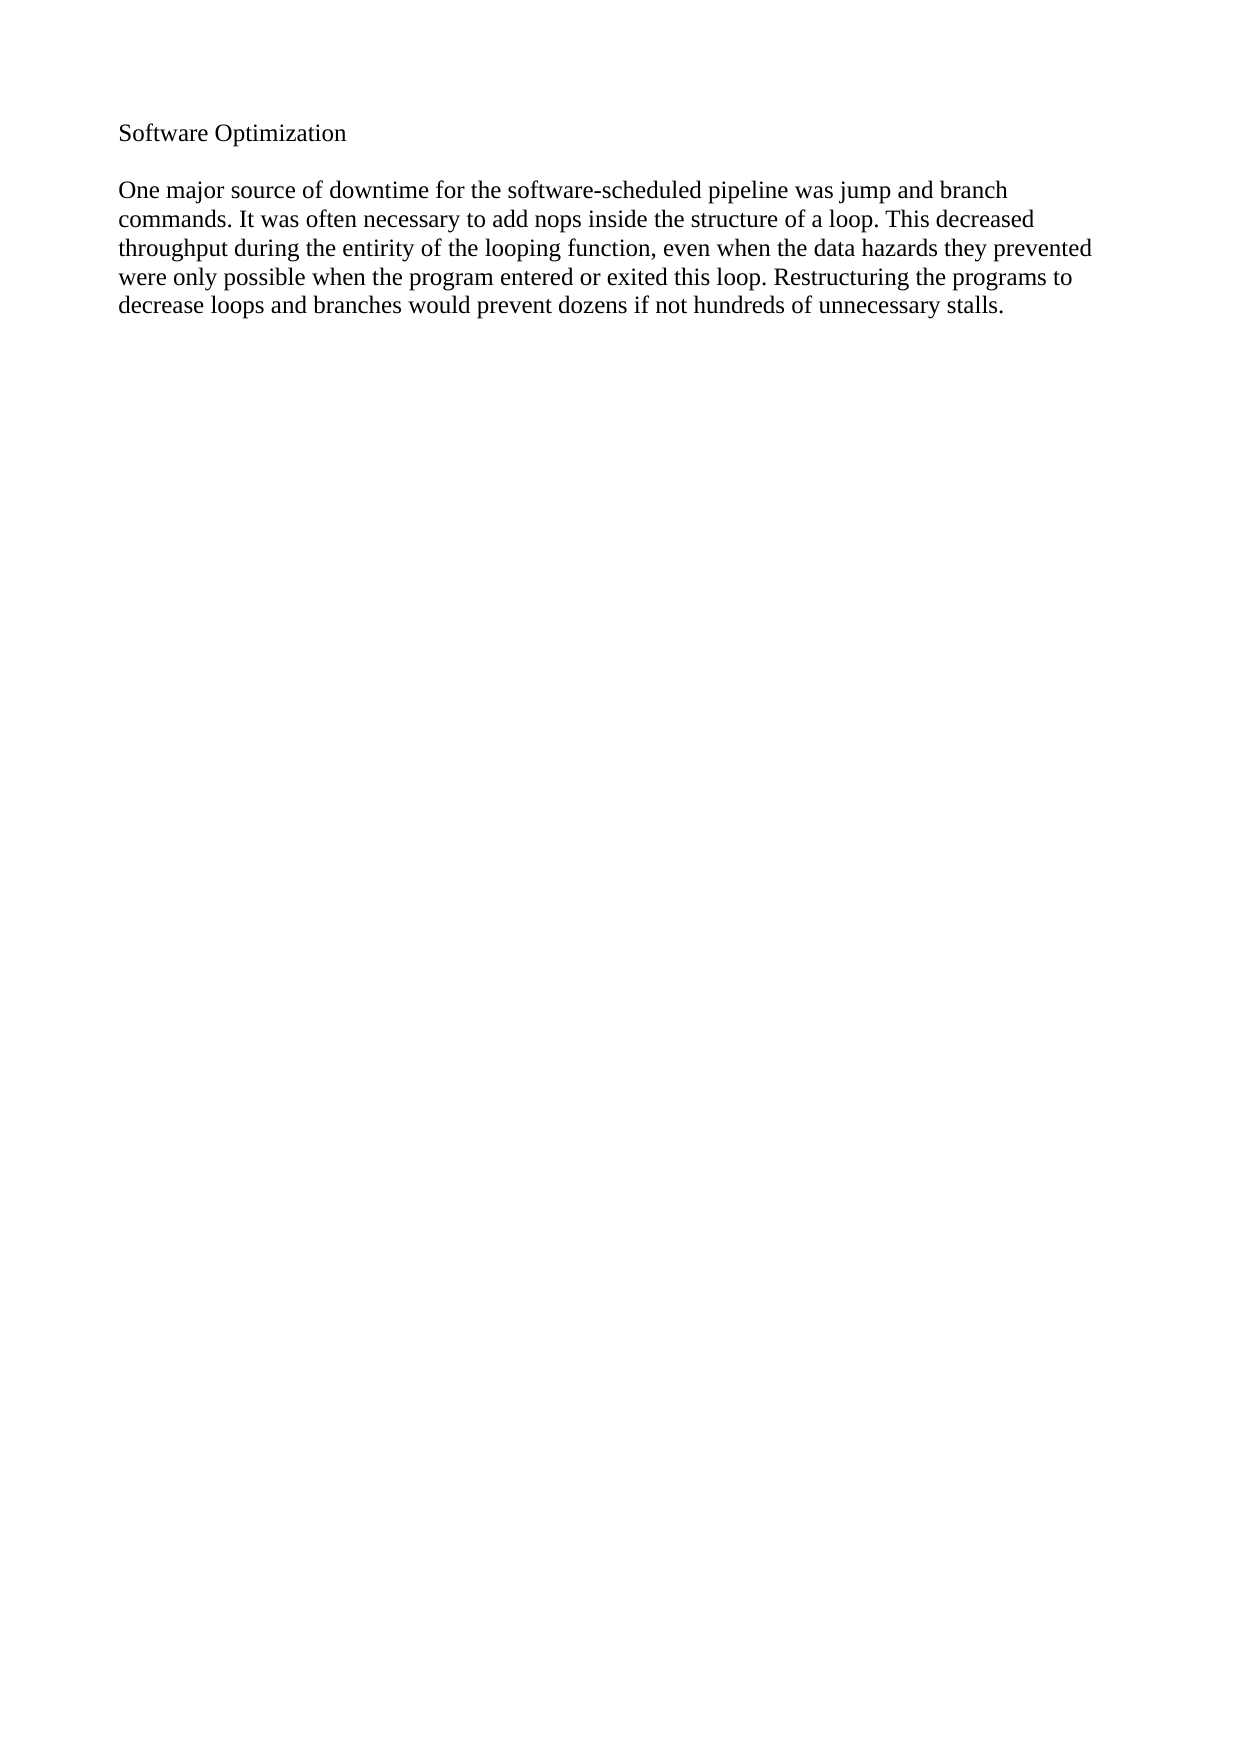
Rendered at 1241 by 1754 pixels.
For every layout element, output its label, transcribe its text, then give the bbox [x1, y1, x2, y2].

text Software Optimization [118, 118, 1122, 147]
text One major source of downtime for the software-scheduled pipeline was jump and branch commands. It was often necessary to add nops inside the structure of a loop. This decreased throughput during the entirity of the looping function, even when the data hazards they prevented were only possible when the program entered or exited this loop. Restructuring the programs to decrease loops and branches would prevent dozens if not hundreds of unnecessary stalls. [118, 176, 1122, 319]
